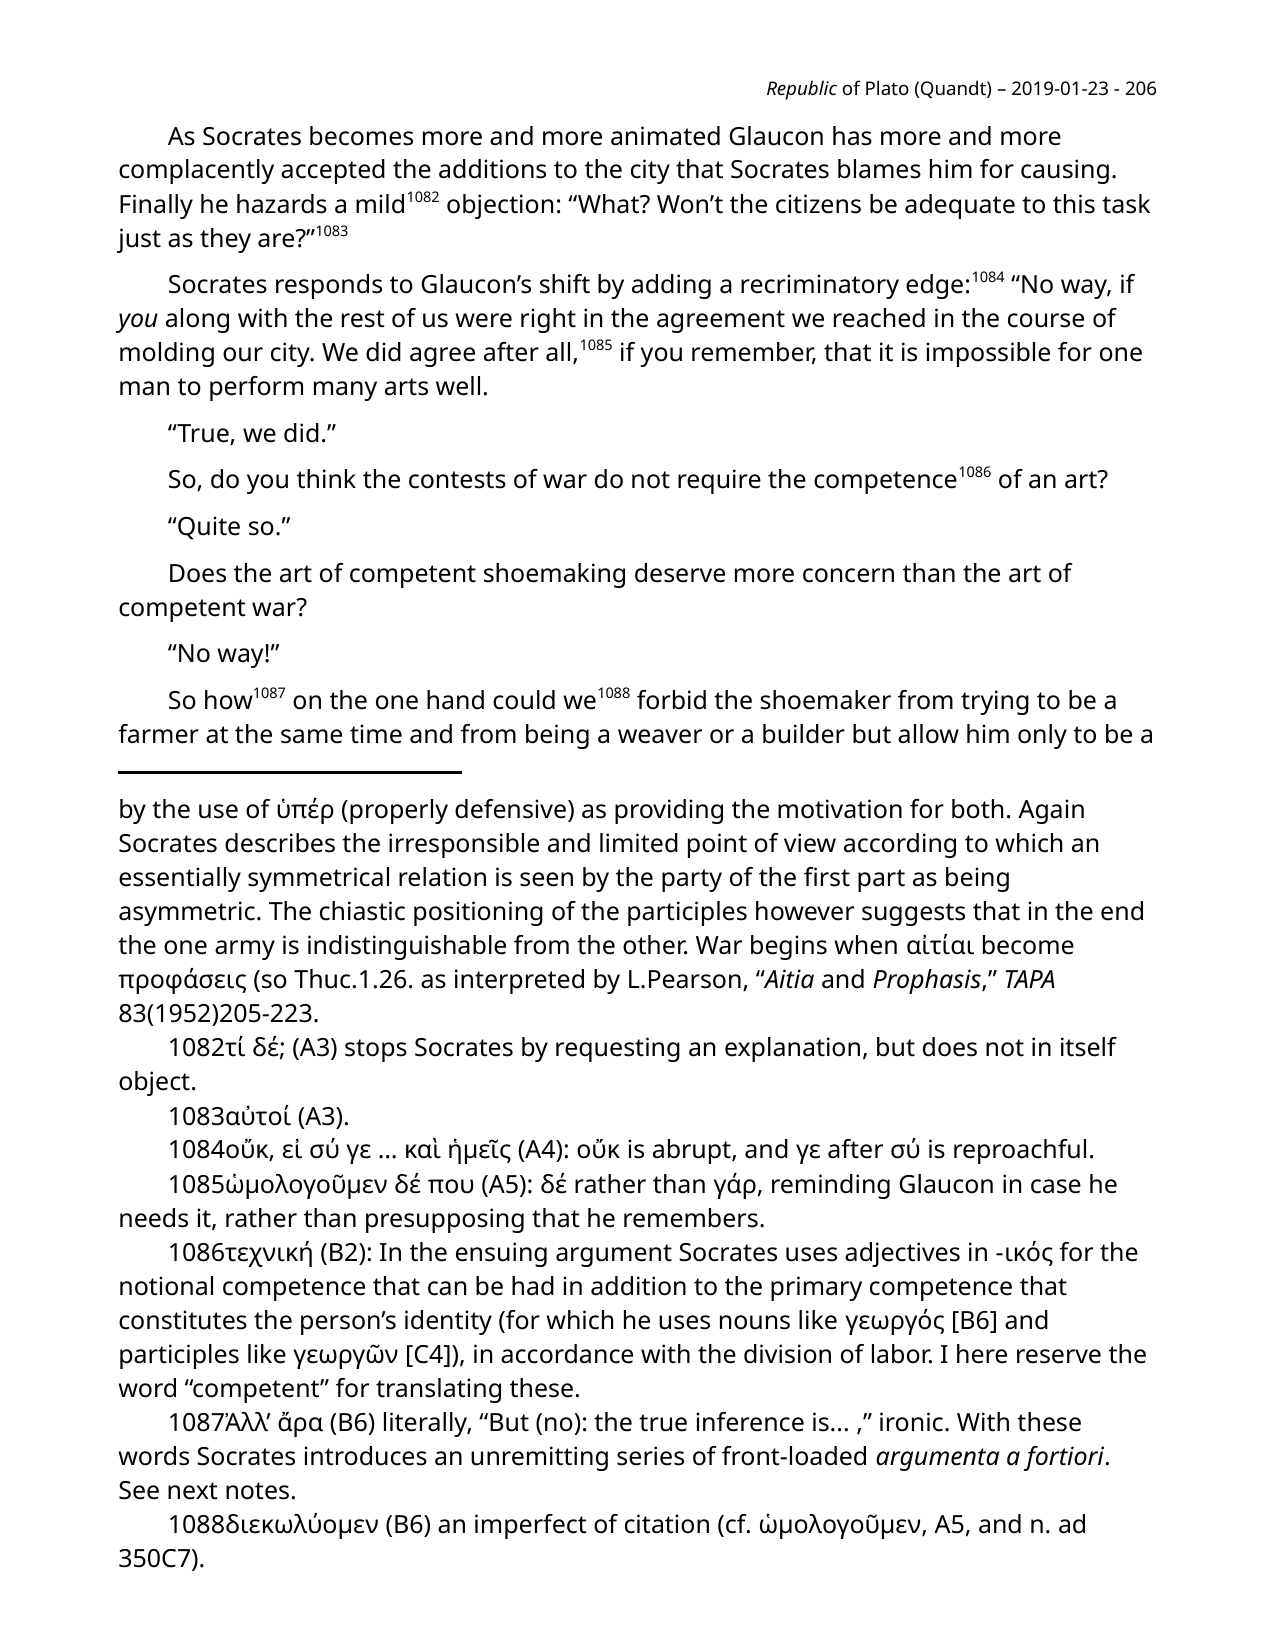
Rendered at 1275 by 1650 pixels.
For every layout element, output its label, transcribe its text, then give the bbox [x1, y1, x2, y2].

text “No way!” [118, 636, 1157, 670]
text τί δέ; (A3) stops Socrates by requesting an explanation, but does not in itself object. [118, 1030, 1157, 1098]
text ἐξελθών / ἐπιοῦσιν (A1-2): the participles suggest a distinction between aggression (ἐξελθών) and defense (against the ἐπιοῦσιν), that is shoved under the rug by the use of ὑπέρ (properly defensive) as providing the motivation for both. Again Socrates describes the irresponsible and limited point of view according to which an essentially symmetrical relation is seen by the party of the first part as being asymmetric. The chiastic positioning of the participles however suggests that in the end the one army is indistinguishable from the other. War begins when αἰτίαι become προφάσεις (so Thuc.1.26. as interpreted by L.Pearson, “Aitia and Prophasis,” TAPA 83(1952)205-223. [118, 792, 1157, 1030]
text Does the art of competent shoemaking deserve more concern than the art of competent war? [118, 555, 1157, 623]
text Ἀλλ’ ἄρα (B6) literally, “But (no): the true inference is... ,” ironic. With these words Socrates introduces an unremitting series of front-loaded argumenta a fortiori. See next notes. [118, 1405, 1157, 1507]
text αὐτοί (A3). [118, 1098, 1157, 1132]
text So how on the one hand could we forbid the shoemaker from trying to be a farmer at the same time and from being a weaver or a builder but allow him only to be a shoemaker, with the purpose of ensuring that the work of the art competent at shoes comes out well, and similarly with the others, in general assign one job to one distinct man, the job that his inborn nature best suited him for and in connection with which we meant him to dismiss the other pursuits and every day of his life work just at it and avoid missing the needs of the moment, and therefore to achieve a fine product and outcome, whereas when it comes to matters of war is there any question whether it is of the utmost importance that such be achieved well? Or is war such an easy matter that a person who farms will be competent at military things also as will a person who makes shoes, and anybody else who works at any other art, although at the same time the world has never known a person competent at checkers or competent at dice, who hasn’t been at it since he was a child but treats it only as a hobby. No, the moment he grabs a shield or some other weapon or tool of the military art, right then and there he’ll be a “sufficient” combatant to use your term, whether for a battle requiring the competence of the hoplite or any other kind, while at the same time there is no other tool that can turn a man into an able craftsman or an athlete by being picked up, nor is even useful to him if he hasn’t acquired the science of the particular field and hasn’t devoted the requisite time to practicing it. [118, 682, 1157, 751]
text As Socrates becomes more and more animated Glaucon has more and more complacently accepted the additions to the city that Socrates blames him for causing. Finally he hazards a mild objection: “What? Won’t the citizens be adequate to this task just as they are?” [118, 118, 1157, 254]
text So, do you think the contests of war do not require the competence of an art? [118, 462, 1157, 496]
text οὔκ, εἰ σύ γε … καὶ ἡμεῖς (A4): οὔκ is abrupt, and γε after σύ is reproachful. [118, 1132, 1157, 1166]
text “True, we did.” [118, 416, 1157, 450]
text διεκωλύομεν (B6) an imperfect of citation (cf. ὡμολογοῦμεν, A5, and n. ad 350C7). [118, 1507, 1157, 1575]
text “Quite so.” [118, 509, 1157, 543]
text τεχνική (B2): In the ensuing argument Socrates uses adjectives in -ικός for the notional competence that can be had in addition to the primary competence that constitutes the person’s identity (for which he uses nouns like γεωργός [B6] and participles like γεωργῶν [C4]), in accordance with the division of labor. I here reserve the word “competent” for translating these. [118, 1234, 1157, 1405]
text ὡμολογοῦμεν δέ που (A5): δέ rather than γάρ, reminding Glaucon in case he needs it, rather than presupposing that he remembers. [118, 1166, 1157, 1234]
text Socrates responds to Glaucon’s shift by adding a recriminatory edge: “No way, if you along with the rest of us were right in the agreement we reached in the course of molding our city. We did agree after all, if you remember, that it is impossible for one man to perform many arts well. [118, 267, 1157, 403]
